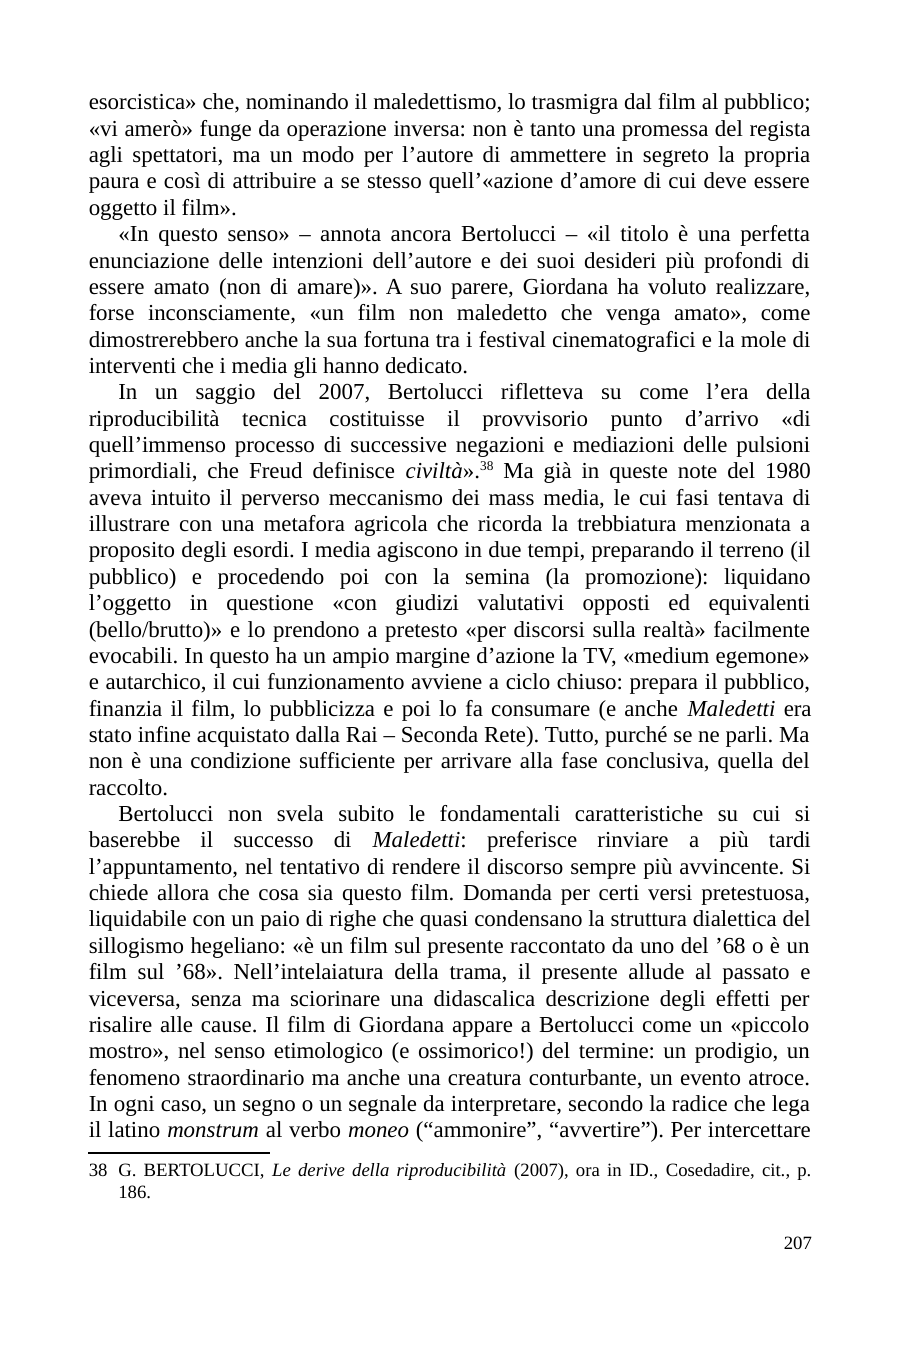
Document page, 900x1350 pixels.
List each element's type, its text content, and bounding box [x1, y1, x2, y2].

text Bertolucci non svela subito le fondamentali caratteristiche su cui si baserebbe il successo di Maledetti: preferisce rinviare a più tardi l’appuntamento, nel tentativo di rendere il discorso sempre più avvincente. Si chiede allora che cosa sia questo film. Domanda per certi versi pretestuosa, liquidabile con un paio di righe che quasi condensano la struttura dialettica del sillogismo hegeliano: «è un film sul presente raccontato da uno del ’68 o è un film sul ’68». Nell’intelaiatura della trama, il presente allude al passato e viceversa, senza ma sciorinare una didascalica descrizione degli effetti per risalire alle cause. Il film di Giordana appare a Bertolucci come un «piccolo mostro», nel senso etimologico (e ossimorico!) del termine: un prodigio, un fenomeno straordinario ma anche una creatura conturbante, un evento atroce. In ogni caso, un segno o un segnale da interpretare, secondo la radice che lega il latino monstrum al verbo moneo (“ammonire”, “avvertire”). Per intercettare [88, 800, 811, 1143]
text esorcistica» che, nominando il maledettismo, lo trasmigra dal film al pubblico; «vi amerò» funge da operazione inversa: non è tanto una promessa del regista agli spettatori, ma un modo per l’autore di ammettere in segreto la propria paura e così di attribuire a se stesso quell’«azione d’amore di cui deve essere oggetto il film». [88, 88, 811, 220]
text G. BERTOLUCCI, Le derive della riproducibilità (2007), ora in ID., Cosedadire, cit., p. 186. [88, 1159, 811, 1202]
text In un saggio del 2007, Bertolucci rifletteva su come l’era della riproducibilità tecnica costituisse il provvisorio punto d’arrivo «di quell’immenso processo di successive negazioni e mediazioni delle pulsioni primordiali, che Freud definisce civiltà». Ma già in queste note del 1980 aveva intuito il perverso meccanismo dei mass media, le cui fasi tentava di illustrare con una metafora agricola che ricorda la trebbiatura menzionata a proposito degli esordi. I media agiscono in due tempi, preparando il terreno (il pubblico) e procedendo poi con la semina (la promozione): liquidano l’oggetto in questione «con giudizi valutativi opposti ed equivalenti (bello/brutto)» e lo prendono a pretesto «per discorsi sulla realtà» facilmente evocabili. In questo ha un ampio margine d’azione la TV, «medium egemone» e autarchico, il cui funzionamento avviene a ciclo chiuso: prepara il pubblico, finanzia il film, lo pubblicizza e poi lo fa consumare (e anche Maledetti era stato infine acquistato dalla Rai – Seconda Rete). Tutto, purché se ne parli. Ma non è una condizione sufficiente per arrivare alla fase conclusiva, quella del raccolto. [88, 378, 811, 800]
text «In questo senso» – annota ancora Bertolucci – «il titolo è una perfetta enunciazione delle intenzioni dell’autore e dei suoi desideri più profondi di essere amato (non di amare)». A suo parere, Giordana ha voluto realizzare, forse inconsciamente, «un film non maledetto che venga amato», come dimostrerebbero anche la sua fortuna tra i festival cinematografici e la mole di interventi che i media gli hanno dedicato. [88, 220, 811, 378]
